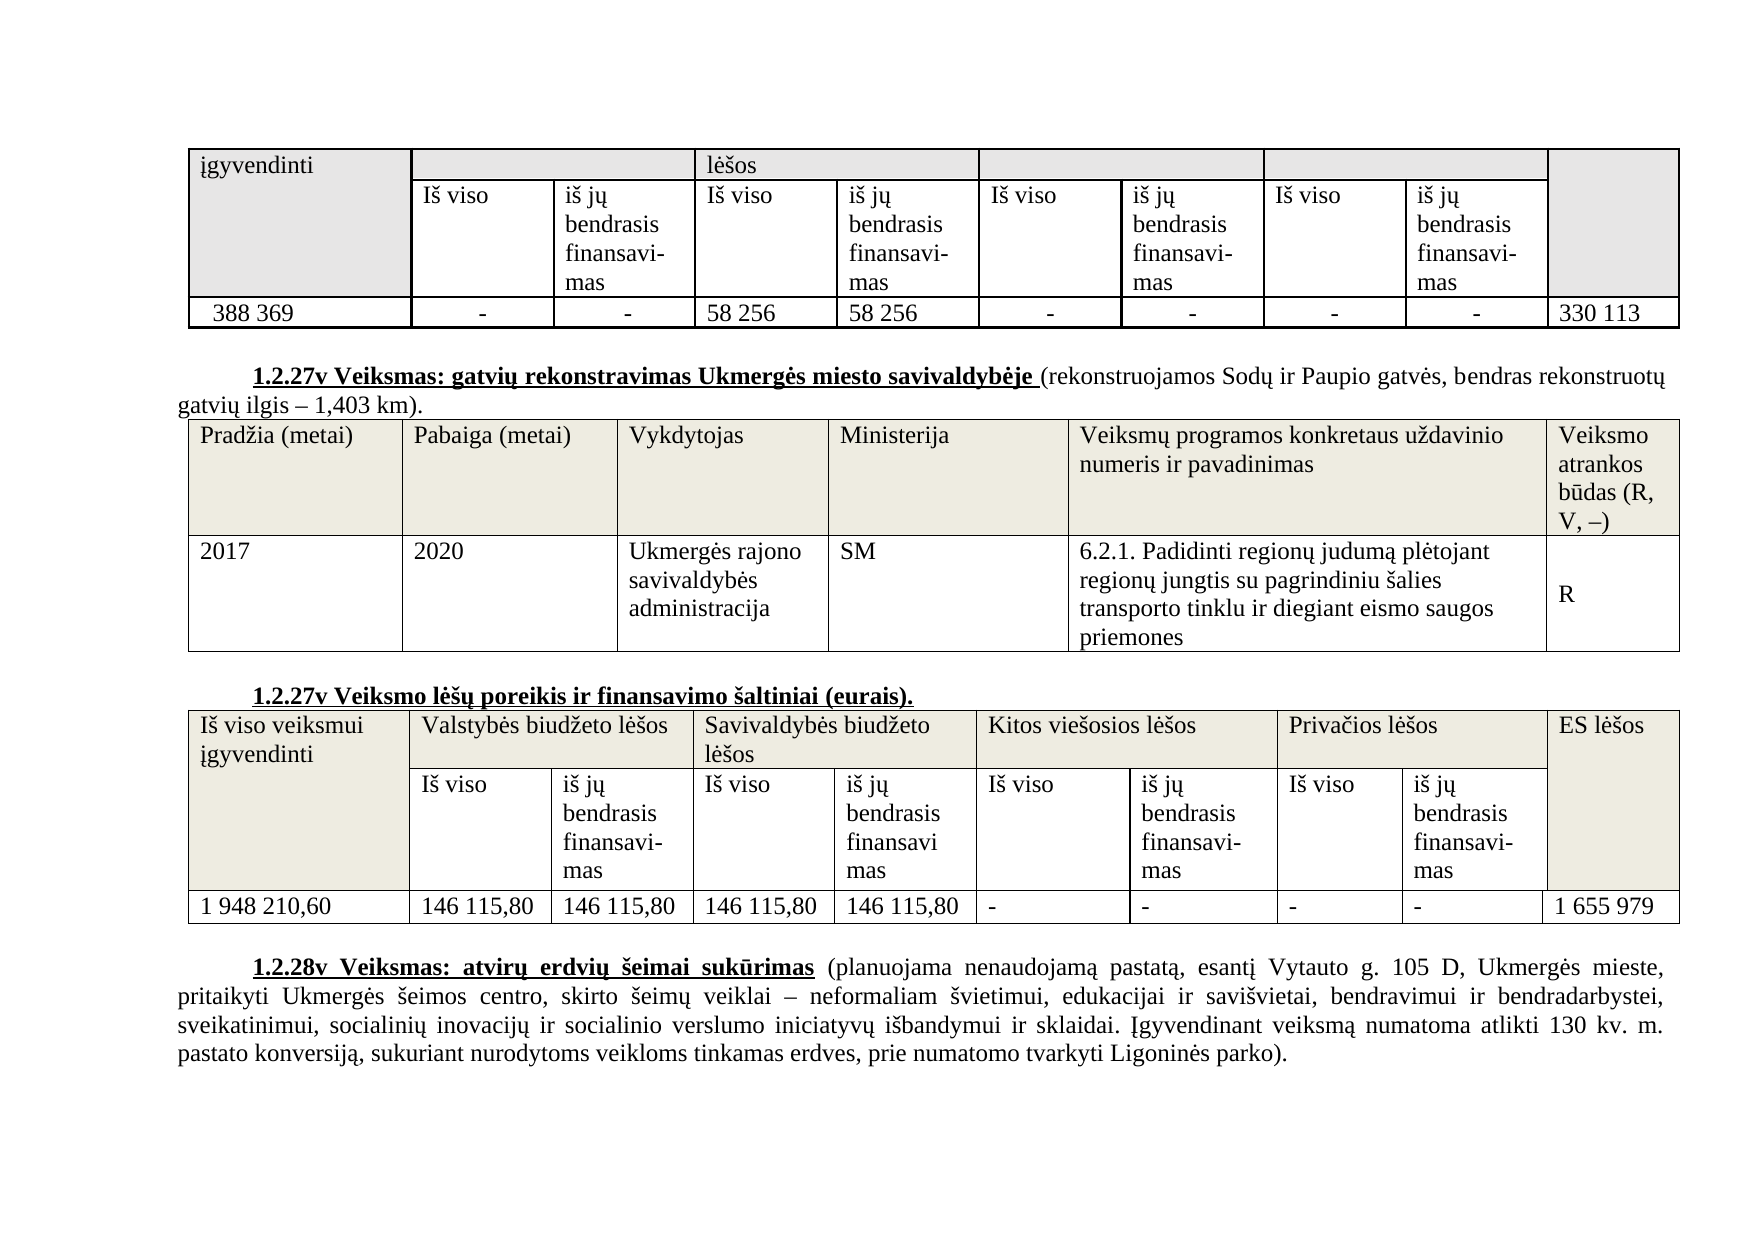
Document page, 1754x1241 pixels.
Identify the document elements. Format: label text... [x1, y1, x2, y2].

table_cell 1 948 210,60 [189, 891, 409, 922]
table_cell Ukmergės rajono savivaldybės administracija [618, 536, 828, 651]
table_header [1549, 150, 1678, 296]
table_cell - [1403, 891, 1542, 922]
table_cell R [1547, 536, 1679, 651]
text 1.2.28v Veiksmas: atvirų erdvių šeimai sukūrimas (planuojama nenaudojamą pastatą, esantį Vytauto g. 105 D, Ukmergės mieste, pritaikyti Ukmergės šeimos centro, skirto šeimų veiklai – neformaliam švietimui, edukacijai ir savišvietai, bendravimui ir bendradarbystei, sveikatinimui, socialinių inovacijų ir socialinio verslumo iniciatyvų išbandymui ir sklaidai. Įgyvendinant veiksmą numatoma atlikti 130 kv. m. pastato konversiją, sukuriant nurodytoms veikloms tinkamas erdves, prie numatomo tvarkyti Ligoninės parko). [177, 952, 1665, 1067]
table_cell Iš viso [1265, 181, 1405, 296]
table_header Savivaldybės biudžeto lėšos [694, 711, 976, 768]
table_cell Iš viso [980, 181, 1120, 296]
table_cell 146 115,80 [694, 891, 834, 922]
table_cell iš jų bendrasis finansavi- mas [1123, 181, 1263, 296]
table_cell 146 115,80 [552, 891, 693, 922]
table_cell 6.2.1. Padidinti regionų judumą plėtojant regionų jungtis su pagrindiniu šalies transporto tinklu ir diegiant eismo saugos priemones [1069, 536, 1546, 651]
table_cell 330 113 [1549, 298, 1678, 326]
table_cell 2020 [403, 536, 617, 651]
table_cell 146 115,80 [410, 891, 551, 922]
table_cell Iš viso [1278, 769, 1402, 890]
table_header Ministerija [829, 420, 1068, 535]
table_cell Iš viso [696, 181, 836, 296]
table_cell - [977, 891, 1129, 922]
table_cell Iš viso [977, 769, 1129, 890]
table_cell - [1123, 298, 1263, 326]
table_cell - [1278, 891, 1402, 922]
table_header [1265, 150, 1547, 178]
table_cell iš jų bendrasis finansavi- mas [555, 181, 694, 296]
table_cell SM [829, 536, 1068, 651]
table_header Kitos viešosios lėšos [977, 711, 1277, 768]
table_cell - [1407, 298, 1547, 326]
table_cell - [980, 298, 1120, 326]
table_header Pradžia (metai) [189, 420, 402, 535]
table_header Valstybės biudžeto lėšos [410, 711, 693, 768]
table_header Pabaiga (metai) [403, 420, 617, 535]
table_cell Iš viso [410, 769, 551, 890]
table_cell - [1131, 891, 1277, 922]
table_header [413, 150, 694, 178]
table_cell iš jų bendrasis finansavi- mas [1407, 181, 1547, 296]
table_cell iš jų bendrasis finansavi- mas [1403, 769, 1547, 890]
table_header lėšos [696, 150, 978, 178]
table_cell 1 655 979 [1543, 891, 1679, 922]
table_header [980, 150, 1263, 178]
table_cell iš jų bendrasis finansavi mas [835, 769, 976, 890]
table_header įgyvendinti [190, 150, 410, 296]
text 1.2.27v Veiksmas: gatvių rekonstravimas Ukmergės miesto savivaldybėje (rekonstruojamos Sodų ir Paupio gatvės, bendras rekonstruotų gatvių ilgis – 1,403 km). [177, 361, 1665, 419]
text 1.2.27v Veiksmo lėšų poreikis ir finansavimo šaltiniai (eurais). [177, 681, 1665, 709]
table_header Veiksmo atrankos būdas (R, V, –) [1547, 420, 1679, 535]
table_cell 58 256 [838, 298, 978, 326]
table_cell Iš viso [694, 769, 834, 890]
table_cell 146 115,80 [835, 891, 976, 922]
table_header ES lėšos [1548, 711, 1679, 890]
table_cell Iš viso [413, 181, 553, 296]
table_header Privačios lėšos [1278, 711, 1547, 768]
table_cell 58 256 [696, 298, 836, 326]
table_cell - [1265, 298, 1405, 326]
table_header Iš viso veiksmui įgyvendinti [189, 711, 409, 890]
table_cell 388 369 [190, 298, 410, 326]
table_header Veiksmų programos konkretaus uždavinio numeris ir pavadinimas [1069, 420, 1546, 535]
table_header Vykdytojas [618, 420, 828, 535]
table_cell iš jų bendrasis finansavi- mas [1131, 769, 1277, 890]
table_cell iš jų bendrasis finansavi- mas [838, 181, 978, 296]
table_cell - [555, 298, 694, 326]
table_cell 2017 [189, 536, 402, 651]
table_cell - [413, 298, 553, 326]
table_cell iš jų bendrasis finansavi- mas [552, 769, 693, 890]
